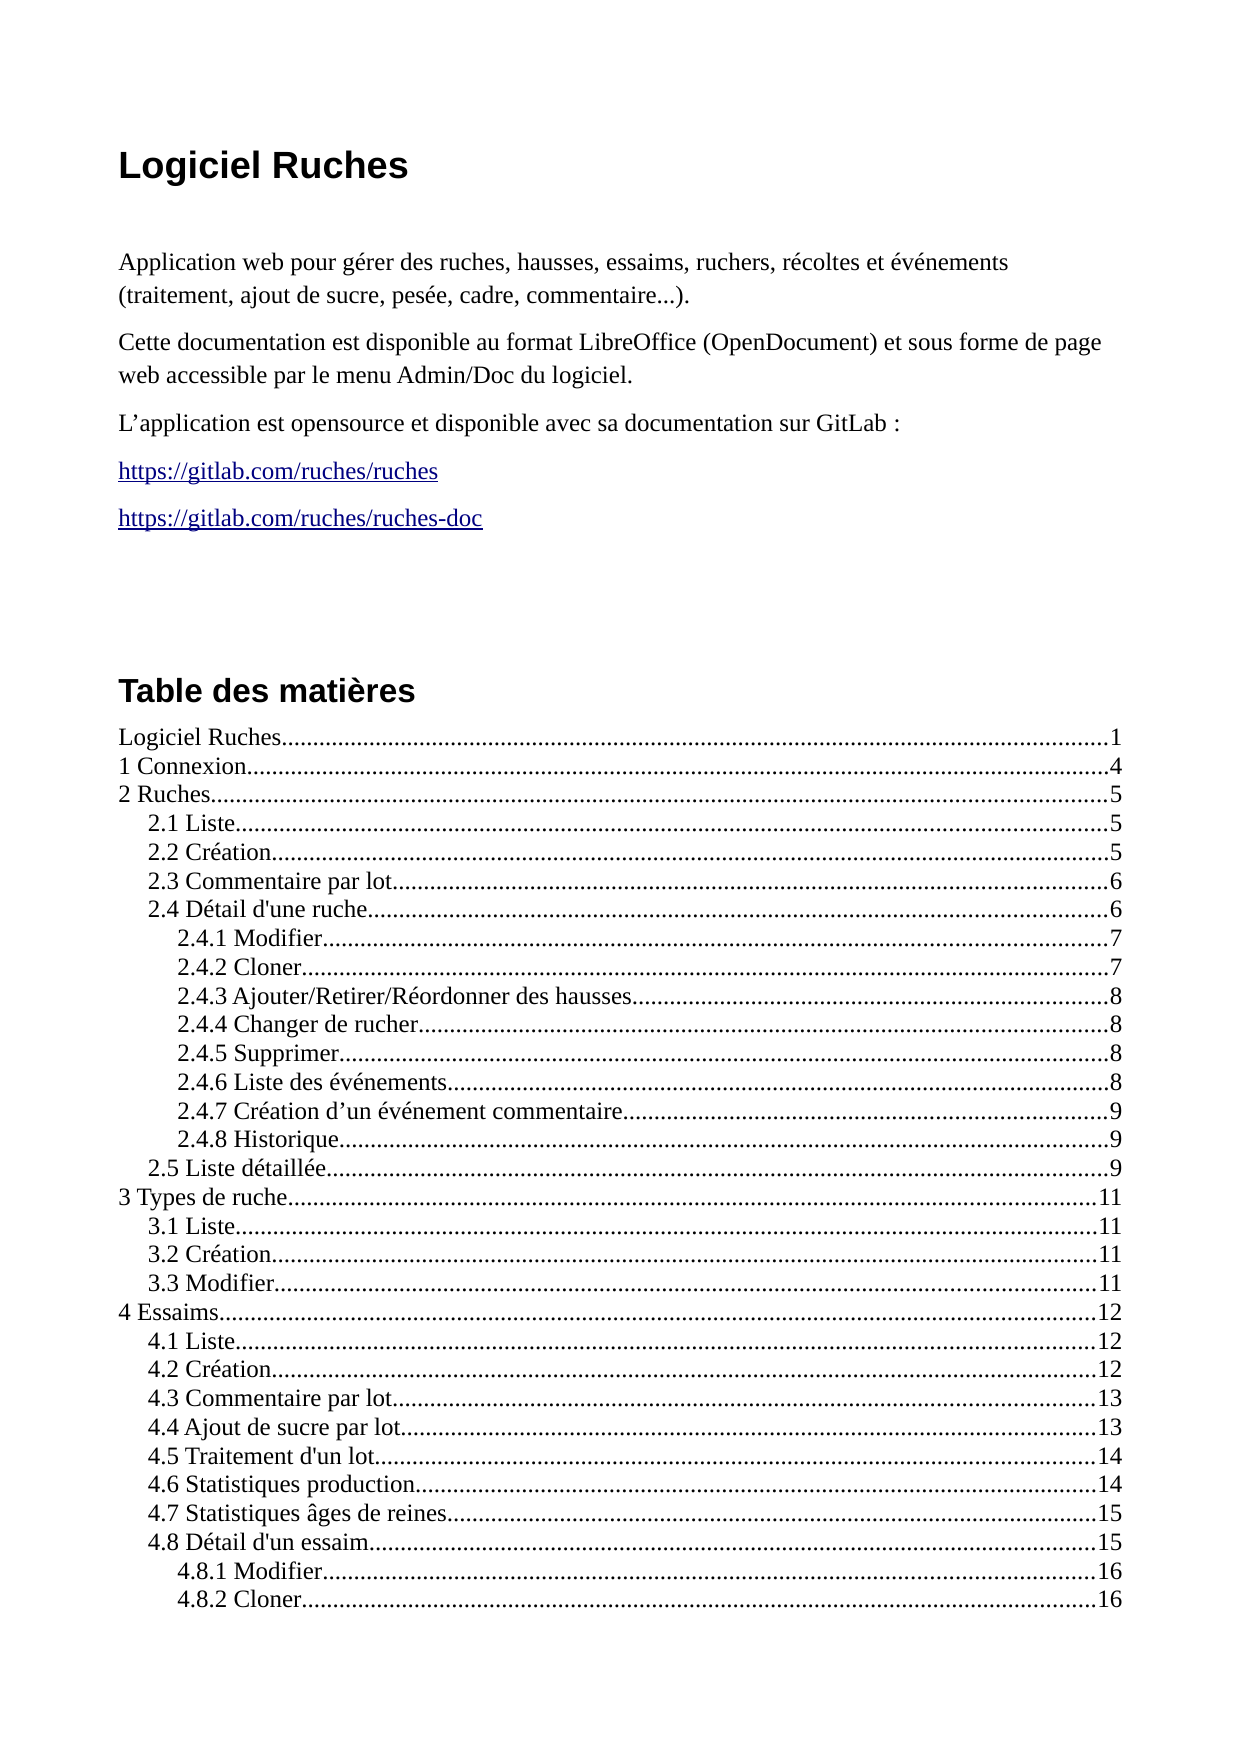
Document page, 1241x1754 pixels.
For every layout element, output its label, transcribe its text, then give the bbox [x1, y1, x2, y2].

text 2.5 Liste détaillée 9 [148, 1153, 1122, 1182]
text Logiciel Ruches 1 [118, 722, 1122, 751]
text 4.4 Ajout de sucre par lot 13 [148, 1412, 1122, 1441]
text 2.4.6 Liste des événements 8 [177, 1067, 1122, 1096]
text 4.8 Détail d'un essaim 15 [148, 1527, 1122, 1556]
text 4.7 Statistiques âges de reines 15 [148, 1498, 1122, 1527]
text 2.4.2 Cloner 7 [177, 952, 1122, 981]
text 2.2 Création 5 [148, 837, 1122, 866]
text 3 Types de ruche 11 [118, 1182, 1122, 1211]
text 4.6 Statistiques production 14 [148, 1469, 1122, 1498]
text 3.3 Modifier 11 [148, 1268, 1122, 1297]
text Cette documentation est disponible au format LibreOffice (OpenDocument) et sous forme de page web accessible par le menu Admin/Doc du logiciel. [118, 327, 1122, 389]
text 4.5 Traitement d'un lot 14 [148, 1441, 1122, 1469]
text 4.3 Commentaire par lot 13 [148, 1383, 1122, 1412]
text https://gitlab.com/ruches/ruches-doc [118, 503, 1122, 532]
text 3.1 Liste 11 [148, 1211, 1122, 1239]
text 2.4 Détail d'une ruche 6 [148, 894, 1122, 923]
text 4.8.1 Modifier 16 [177, 1556, 1122, 1584]
text L’application est opensource et disponible avec sa documentation sur GitLab : [118, 408, 1122, 437]
text 4.2 Création 12 [148, 1354, 1122, 1383]
text https://gitlab.com/ruches/ruches [118, 456, 1122, 484]
text 4 Essaims 12 [118, 1297, 1122, 1326]
subtitle Logiciel Ruches [118, 143, 1122, 187]
text Application web pour gérer des ruches, hausses, essaims, ruchers, récoltes et événements (traitement, ajout de sucre, pesée, cadre, commentaire...). [118, 247, 1122, 309]
text 2.4.8 Historique 9 [177, 1124, 1122, 1153]
text 2.4.3 Ajouter/Retirer/Réordonner des hausses 8 [177, 981, 1122, 1009]
text 4.8.2 Cloner 16 [177, 1584, 1122, 1613]
text 2.1 Liste 5 [148, 808, 1122, 837]
text 2.4.5 Supprimer 8 [177, 1038, 1122, 1067]
text 3.2 Création 11 [148, 1239, 1122, 1268]
text 2.3 Commentaire par lot 6 [148, 866, 1122, 894]
text 2.4.1 Modifier 7 [177, 923, 1122, 952]
text 2.4.4 Changer de rucher 8 [177, 1009, 1122, 1038]
subtitle Table des matières [118, 671, 1122, 709]
text 1 Connexion 4 [118, 751, 1122, 779]
text 2 Ruches 5 [118, 779, 1122, 808]
text 4.1 Liste 12 [148, 1326, 1122, 1354]
text 2.4.7 Création d’un événement commentaire 9 [177, 1096, 1122, 1124]
